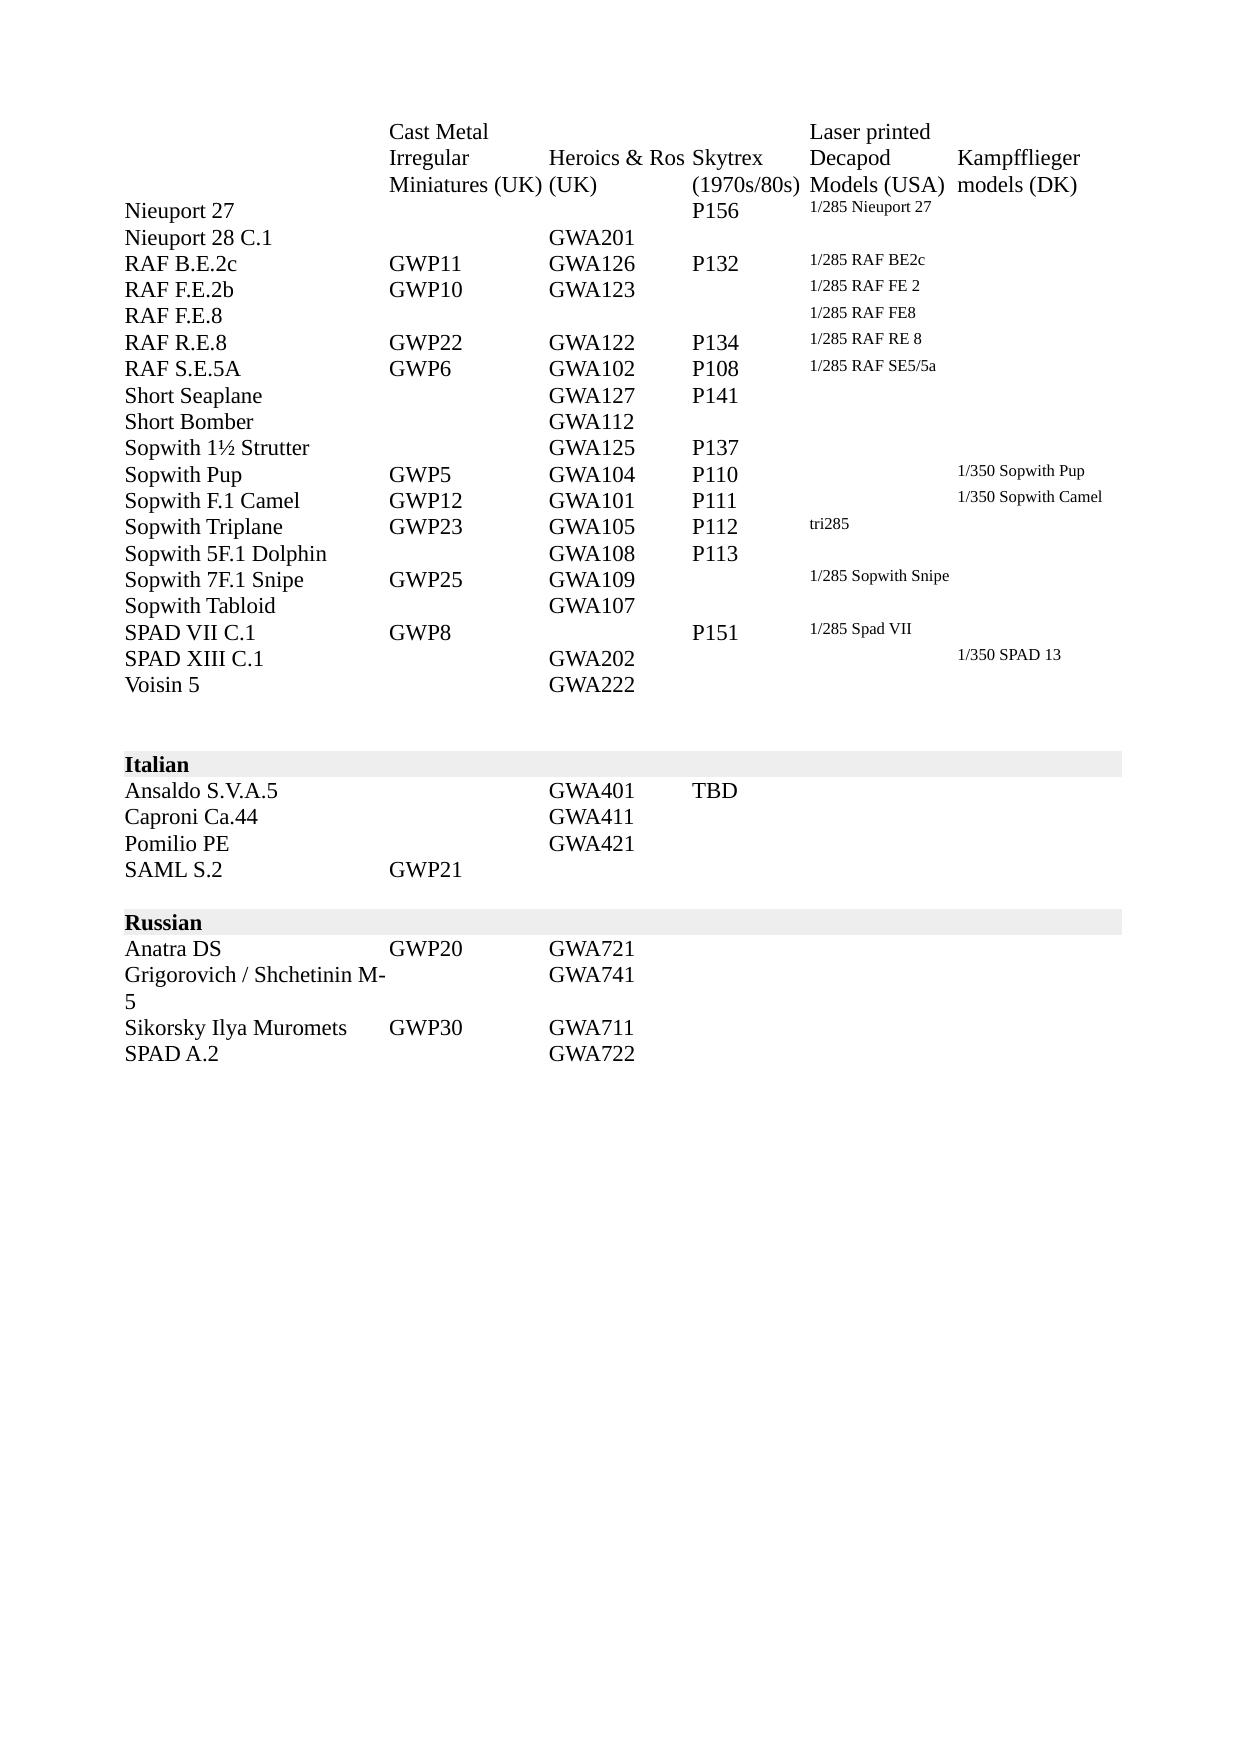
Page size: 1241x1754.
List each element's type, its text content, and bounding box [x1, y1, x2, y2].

table_cell [957, 224, 1122, 250]
table_cell [389, 224, 549, 250]
table_cell 1/285 RAF FE 2 [809, 276, 957, 303]
table_cell GWP22 [389, 329, 549, 355]
table_cell [124, 1093, 389, 1119]
table_cell [957, 250, 1122, 276]
table_cell [957, 303, 1122, 329]
table_cell Pomilio PE [124, 830, 389, 856]
table_cell [549, 698, 692, 724]
table_cell SPAD A.2 [124, 1041, 389, 1067]
table_cell [692, 883, 809, 909]
table_cell 1/285 RAF RE 8 [809, 329, 957, 355]
table_cell [389, 830, 549, 856]
table_cell Voisin 5 [124, 672, 389, 698]
table_cell Irregular Miniatures (UK) [389, 145, 549, 197]
table_cell Nieuport 28 C.1 [124, 224, 389, 250]
table_cell [957, 935, 1122, 961]
table_cell [692, 961, 809, 1014]
table_cell GWA102 [549, 355, 692, 382]
table_cell [389, 672, 549, 698]
table_cell [809, 540, 957, 566]
table_cell [692, 856, 809, 882]
table_cell [389, 434, 549, 461]
table_cell [549, 197, 692, 223]
table_cell [957, 566, 1122, 592]
table_cell [809, 777, 957, 803]
table_cell [809, 382, 957, 408]
table_cell Sopwith 7F.1 Snipe [124, 566, 389, 592]
table_cell GWA741 [549, 961, 692, 1014]
table_cell [549, 1093, 692, 1119]
table_cell P111 [692, 487, 809, 513]
table_cell [389, 803, 549, 830]
table_cell P134 [692, 329, 809, 355]
table_cell [809, 803, 957, 830]
table_cell 1/285 RAF SE5/5a [809, 355, 957, 382]
table_cell Sopwith Pup [124, 461, 389, 487]
table_cell [957, 276, 1122, 303]
table_cell Anatra DS [124, 935, 389, 961]
table_cell SAML S.2 [124, 856, 389, 882]
table_cell [957, 382, 1122, 408]
table_cell [389, 593, 549, 619]
table_cell GWA105 [549, 514, 692, 540]
table_cell GWA109 [549, 566, 692, 592]
table_cell [809, 856, 957, 882]
table_cell Russian [124, 909, 1122, 935]
table_cell [692, 1014, 809, 1041]
table_cell GWP5 [389, 461, 549, 487]
table_cell P141 [692, 382, 809, 408]
table_cell GWA101 [549, 487, 692, 513]
table_cell [124, 145, 389, 197]
table_cell Heroics & Ros (UK) [549, 145, 692, 197]
table_cell [692, 408, 809, 434]
table_cell [692, 698, 809, 724]
table_cell GWA711 [549, 1014, 692, 1041]
table_cell [549, 619, 692, 645]
table_cell Kampfflieger models (DK) [957, 145, 1122, 197]
table_cell GWP20 [389, 935, 549, 961]
table_cell [809, 698, 957, 724]
table_cell [549, 1120, 692, 1146]
table_cell Decapod Models (USA) [809, 145, 957, 197]
table_cell [957, 777, 1122, 803]
table_header Laser printed [809, 118, 1122, 144]
table_cell 1/285 Nieuport 27 [809, 197, 957, 223]
table_cell Ansaldo S.V.A.5 [124, 777, 389, 803]
table_cell [809, 408, 957, 434]
table_cell [124, 883, 389, 909]
table_cell Italian [124, 751, 1122, 777]
table_cell [692, 830, 809, 856]
table_cell [692, 303, 809, 329]
table_cell [124, 1067, 389, 1093]
table_cell RAF B.E.2c [124, 250, 389, 276]
table_cell [692, 276, 809, 303]
table_cell P151 [692, 619, 809, 645]
table_cell [692, 672, 809, 698]
table_cell [809, 1014, 957, 1041]
table_cell GWP12 [389, 487, 549, 513]
table_cell [692, 1120, 809, 1146]
table_cell Nieuport 27 [124, 197, 389, 223]
table_cell SPAD VII C.1 [124, 619, 389, 645]
table_cell [389, 1120, 549, 1146]
table_cell [809, 961, 957, 1014]
table_cell [809, 434, 957, 461]
table_cell [809, 883, 957, 909]
table_cell RAF R.E.8 [124, 329, 389, 355]
table_cell [124, 698, 389, 724]
table_cell [809, 487, 957, 513]
table_cell GWA201 [549, 224, 692, 250]
table_cell Sopwith 1½ Strutter [124, 434, 389, 461]
table_cell [809, 935, 957, 961]
table_cell RAF F.E.2b [124, 276, 389, 303]
table_cell GWA108 [549, 540, 692, 566]
table_cell GWA421 [549, 830, 692, 856]
table_cell [692, 803, 809, 830]
table_cell 1/285 RAF BE2c [809, 250, 957, 276]
table_cell [124, 724, 389, 751]
table_cell GWA122 [549, 329, 692, 355]
table_cell GWP25 [389, 566, 549, 592]
table_cell [957, 514, 1122, 540]
table_cell [957, 856, 1122, 882]
table_cell GWA401 [549, 777, 692, 803]
table_cell tri285 [809, 514, 957, 540]
table_header [124, 118, 389, 144]
table_cell GWA721 [549, 935, 692, 961]
table_cell 1/350 SPAD 13 [957, 645, 1122, 672]
table_cell [692, 645, 809, 672]
table_cell [957, 1093, 1122, 1119]
table_cell P113 [692, 540, 809, 566]
table_cell [957, 1067, 1122, 1093]
table_cell P137 [692, 434, 809, 461]
table_cell [957, 803, 1122, 830]
table_cell GWA411 [549, 803, 692, 830]
table_cell [957, 408, 1122, 434]
table_cell Grigorovich / Shchetinin M-5 [124, 961, 389, 1014]
table_cell [389, 883, 549, 909]
table_cell 1/285 RAF FE8 [809, 303, 957, 329]
table_cell [692, 1041, 809, 1067]
table_cell [809, 1093, 957, 1119]
table_cell GWA127 [549, 382, 692, 408]
table_cell P112 [692, 514, 809, 540]
table_cell Short Bomber [124, 408, 389, 434]
table_cell [957, 698, 1122, 724]
table_cell Skytrex (1970s/80s) [692, 145, 809, 197]
table_cell [957, 1041, 1122, 1067]
table_cell TBD [692, 777, 809, 803]
table_cell GWA104 [549, 461, 692, 487]
table_cell [389, 303, 549, 329]
table_cell GWP21 [389, 856, 549, 882]
table_cell [389, 1041, 549, 1067]
table_cell [389, 777, 549, 803]
table_cell [549, 856, 692, 882]
table_cell 1/350 Sopwith Camel [957, 487, 1122, 513]
table_cell 1/350 Sopwith Pup [957, 461, 1122, 487]
table_cell GWA125 [549, 434, 692, 461]
table_cell [957, 434, 1122, 461]
table_cell [692, 935, 809, 961]
table_cell [389, 724, 549, 751]
table_cell [389, 961, 549, 1014]
table_cell Sopwith F.1 Camel [124, 487, 389, 513]
table_cell [809, 672, 957, 698]
table_cell [809, 461, 957, 487]
table_cell [389, 382, 549, 408]
table_cell GWA126 [549, 250, 692, 276]
table_cell [549, 883, 692, 909]
table_cell [549, 1067, 692, 1093]
table_cell [549, 724, 692, 751]
table_cell [809, 224, 957, 250]
table_cell 1/285 Spad VII [809, 619, 957, 645]
table_cell [809, 1041, 957, 1067]
table_cell [549, 303, 692, 329]
table_cell [957, 961, 1122, 1014]
table_cell GWP23 [389, 514, 549, 540]
table_cell Sopwith Tabloid [124, 593, 389, 619]
table_cell [957, 1014, 1122, 1041]
table_cell P108 [692, 355, 809, 382]
table_cell Sikorsky Ilya Muromets [124, 1014, 389, 1041]
table_cell [957, 1120, 1122, 1146]
table_cell [692, 593, 809, 619]
table_cell [692, 724, 809, 751]
table_cell [957, 197, 1122, 223]
table_cell [389, 1067, 549, 1093]
table_cell Sopwith 5F.1 Dolphin [124, 540, 389, 566]
table_cell [692, 1067, 809, 1093]
table_cell [957, 540, 1122, 566]
table_header Cast Metal [389, 118, 809, 144]
table_cell GWA222 [549, 672, 692, 698]
table_cell [389, 408, 549, 434]
table_cell [389, 645, 549, 672]
table_cell Sopwith Triplane [124, 514, 389, 540]
table_cell [389, 1093, 549, 1119]
table_cell GWP10 [389, 276, 549, 303]
table_cell [692, 1093, 809, 1119]
table_cell [957, 593, 1122, 619]
table_cell [957, 830, 1122, 856]
table_cell 1/285 Sopwith Snipe [809, 566, 957, 592]
table_cell [389, 698, 549, 724]
table_cell RAF S.E.5A [124, 355, 389, 382]
table_cell GWA107 [549, 593, 692, 619]
table_cell P132 [692, 250, 809, 276]
table_cell P156 [692, 197, 809, 223]
table_cell [692, 224, 809, 250]
table_cell P110 [692, 461, 809, 487]
table_cell GWP6 [389, 355, 549, 382]
table_cell [809, 645, 957, 672]
table_cell [957, 329, 1122, 355]
table_cell GWA202 [549, 645, 692, 672]
table_cell [957, 883, 1122, 909]
table_cell [809, 724, 957, 751]
table_cell Short Seaplane [124, 382, 389, 408]
table_cell GWP30 [389, 1014, 549, 1041]
table_cell GWA123 [549, 276, 692, 303]
table_cell Caproni Ca.44 [124, 803, 389, 830]
table_cell [957, 724, 1122, 751]
table_cell [389, 540, 549, 566]
table_cell [389, 197, 549, 223]
table_cell [809, 1067, 957, 1093]
table_cell [809, 593, 957, 619]
table_cell GWA722 [549, 1041, 692, 1067]
table_cell [124, 1120, 389, 1146]
table_cell GWA112 [549, 408, 692, 434]
table_cell [692, 566, 809, 592]
table_cell [809, 830, 957, 856]
table_cell GWP8 [389, 619, 549, 645]
table_cell SPAD XIII C.1 [124, 645, 389, 672]
table_cell GWP11 [389, 250, 549, 276]
table_cell RAF F.E.8 [124, 303, 389, 329]
table_cell [957, 355, 1122, 382]
table_cell [957, 619, 1122, 645]
table_cell [957, 672, 1122, 698]
table_cell [809, 1120, 957, 1146]
